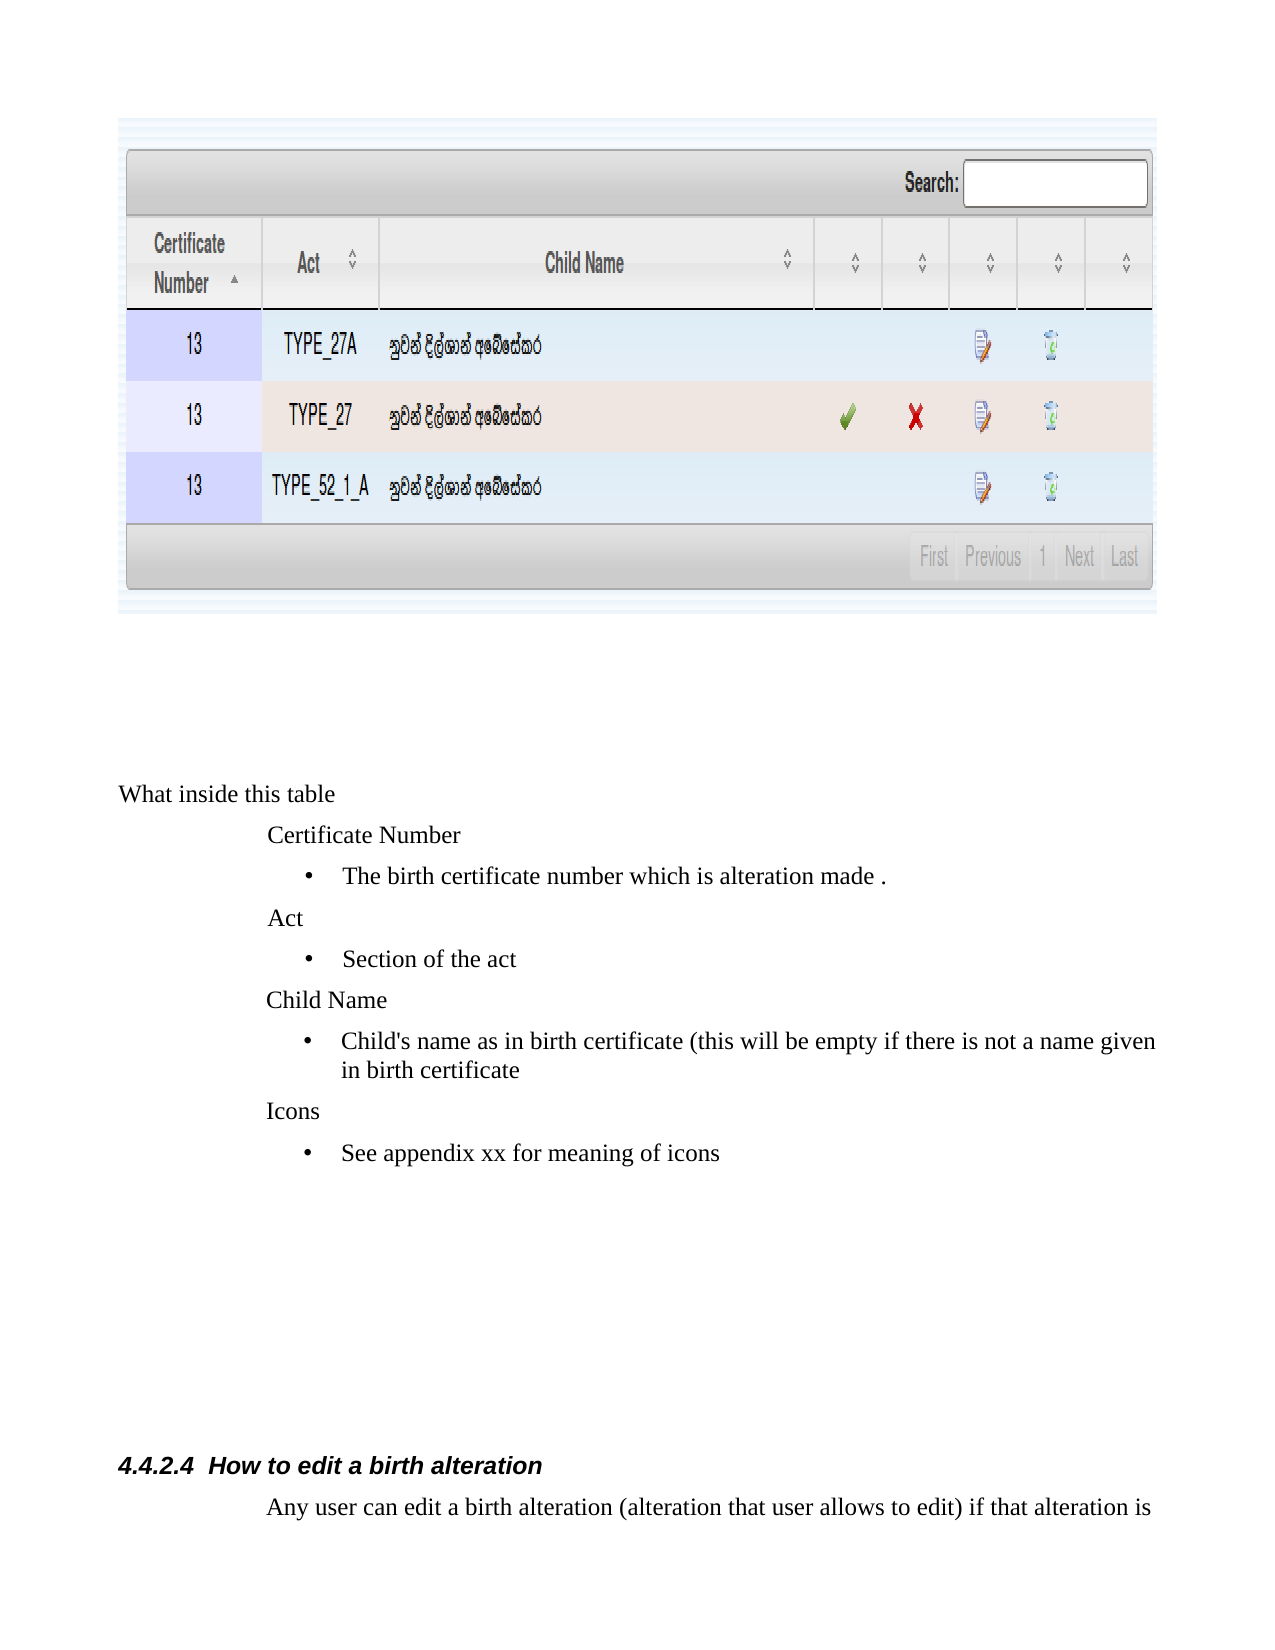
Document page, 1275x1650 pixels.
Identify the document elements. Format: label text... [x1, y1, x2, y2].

text Child Name [118, 985, 1157, 1014]
list Act [229, 903, 1157, 931]
list Child's name as in birth certificate (this will be empty if there is not a name given in birth certificate [303, 1026, 1157, 1084]
text Any user can edit a birth alteration (alteration that user allows to edit) if that alteration is [118, 1492, 1157, 1521]
list See appendix xx for meaning of icons [303, 1138, 1157, 1166]
text What inside this table [118, 779, 1157, 808]
list Certificate Number [229, 820, 1157, 849]
subtitle How to edit a birth alteration [118, 1451, 1157, 1480]
picture [118, 118, 1157, 614]
list The birth certificate number which is alteration made . [304, 861, 1157, 890]
list Section of the act [304, 944, 1157, 973]
text Icons [118, 1096, 1157, 1125]
